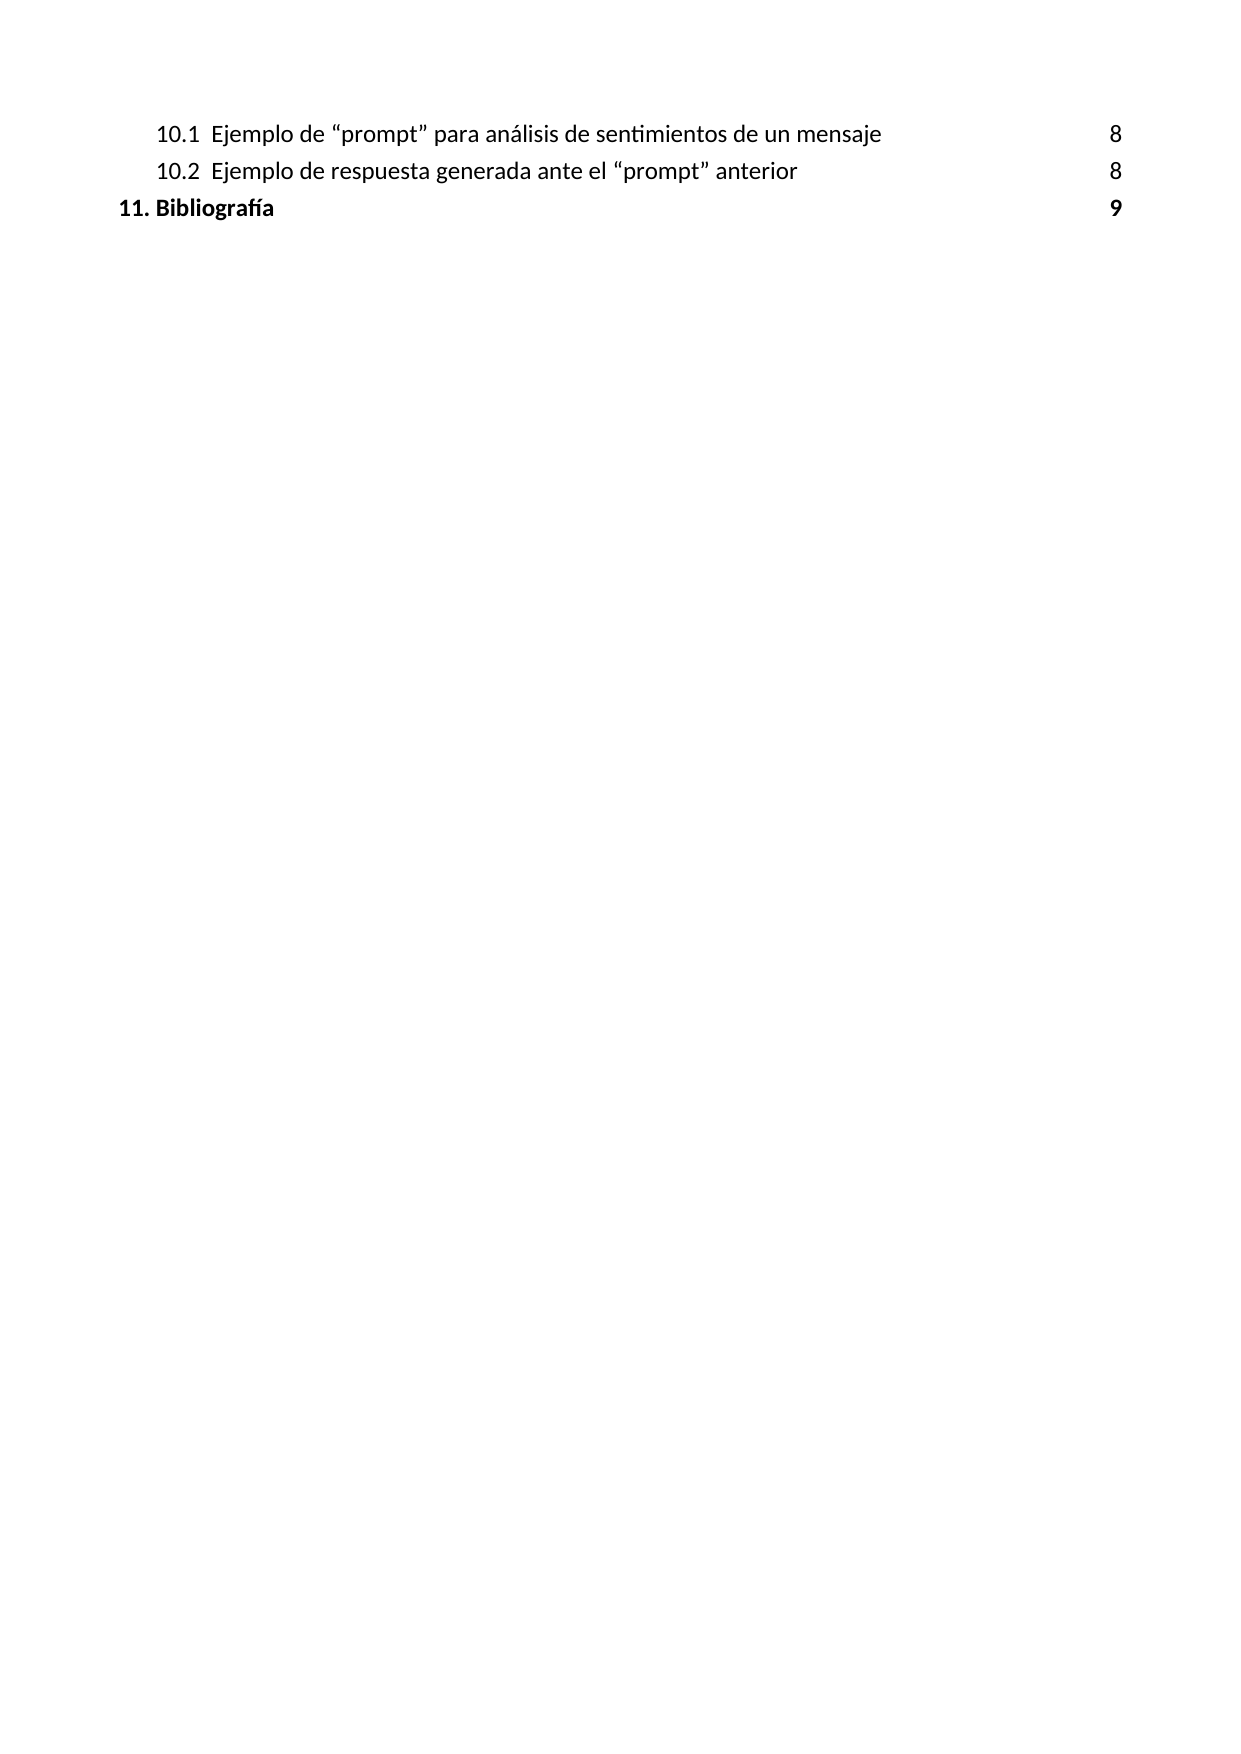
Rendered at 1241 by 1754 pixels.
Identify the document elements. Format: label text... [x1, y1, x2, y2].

text 10.2 Ejemplo de respuesta generada ante el “prompt” anterior 8 [156, 155, 1122, 185]
text 11. Bibliografía 9 [118, 192, 1122, 222]
text 10.1 Ejemplo de “prompt” para análisis de sentimientos de un mensaje 8 [156, 118, 1122, 149]
